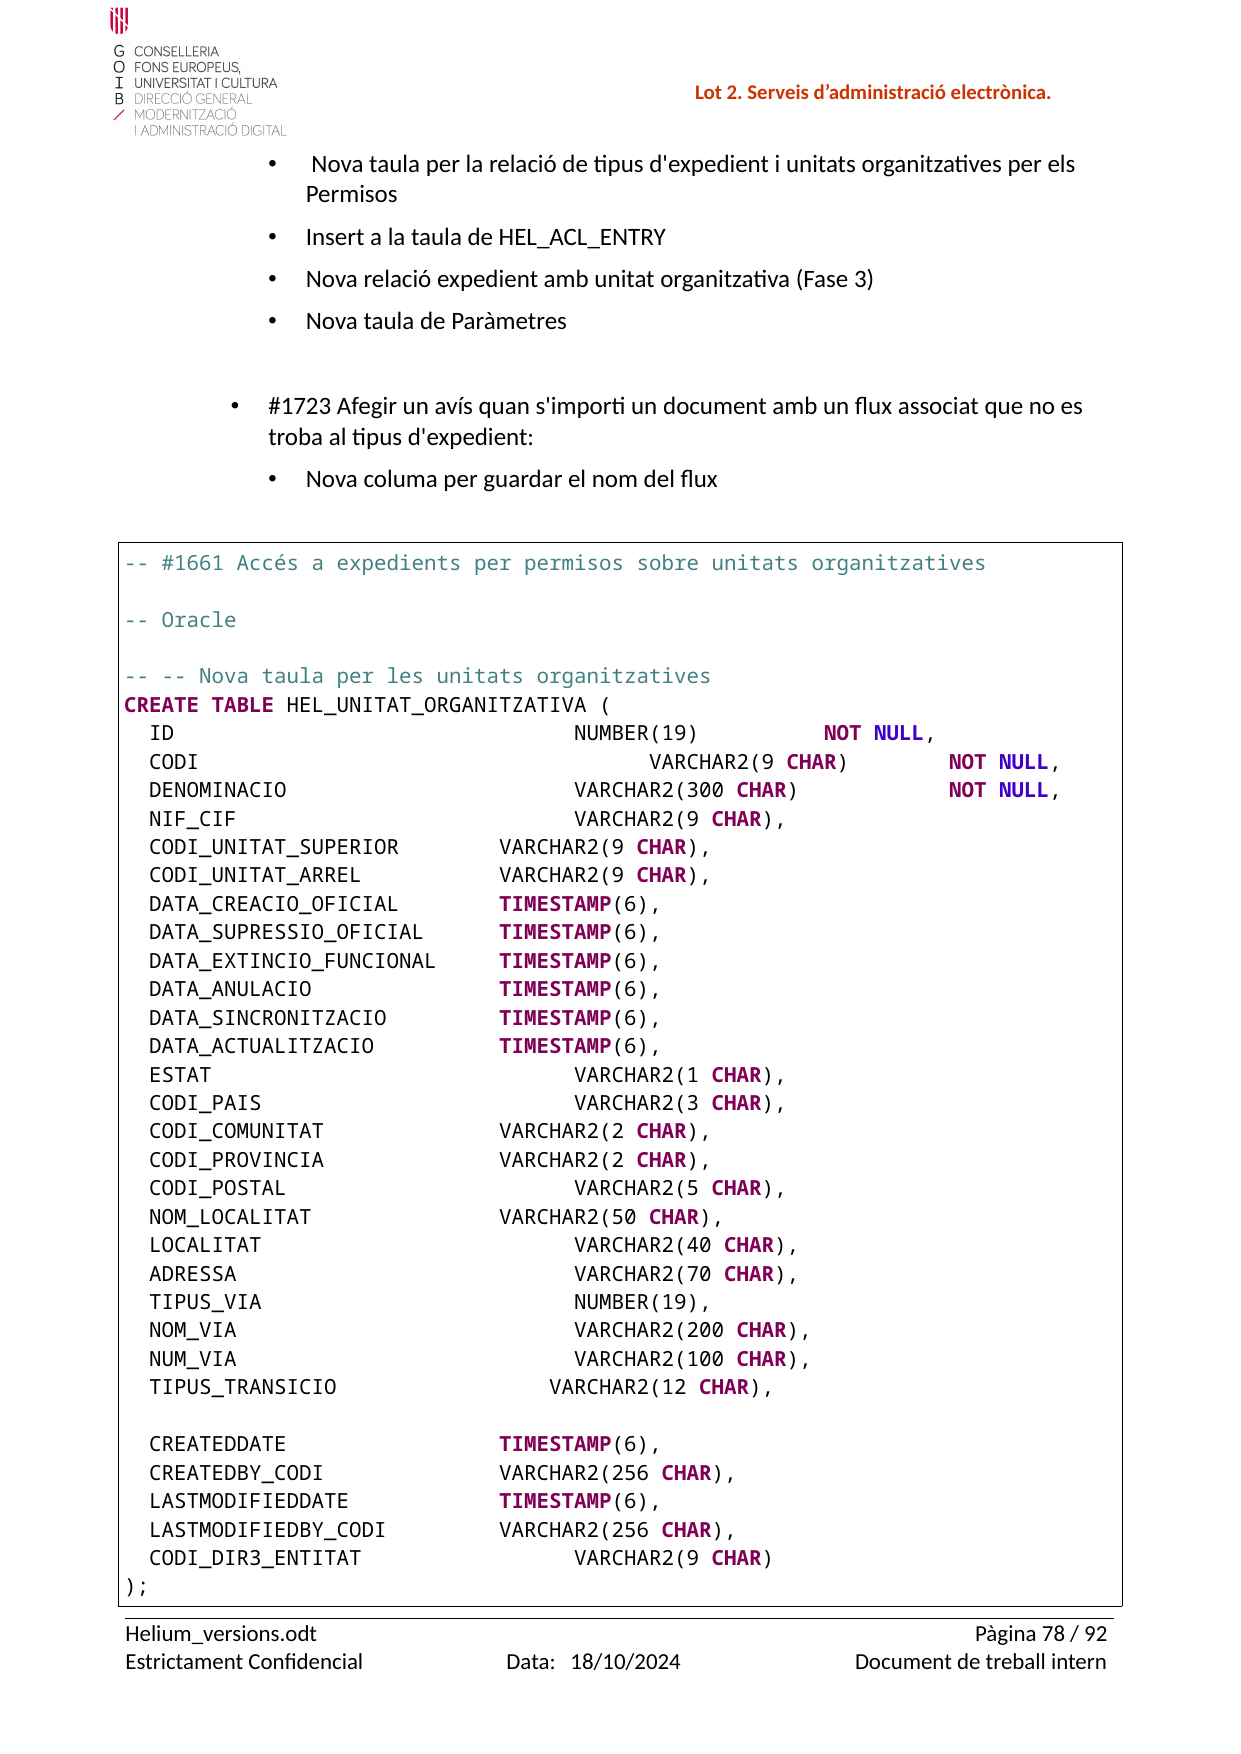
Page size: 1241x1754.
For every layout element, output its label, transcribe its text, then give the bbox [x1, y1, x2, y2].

list Nova taula de Paràmetres [268, 305, 1122, 336]
list Nova taula per la relació de tipus d'expedient i unitats organitzatives per els Permisos [268, 148, 1122, 209]
list Nova relació expedient amb unitat organitzativa (Fase 3) [268, 263, 1122, 293]
table_header -- #1661 Accés a expedients per permisos sobre unitats organitzatives -- Oracle -- -- Nova taula per les unitats organitzatives CREATE TABLE HEL_UNITAT_ORGANITZATIVA ( ID NUMBER(19) NOT NULL, CODI VARCHAR2(9 CHAR) NOT NULL, DENOMINACIO VARCHAR2(300 CHAR) NOT NULL, NIF_CIF VARCHAR2(9 CHAR), CODI_UNITAT_SUPERIOR VARCHAR2(9 CHAR), CODI_UNITAT_ARREL VARCHAR2(9 CHAR), DATA_CREACIO_OFICIAL TIMESTAMP(6), DATA_SUPRESSIO_OFICIAL TIMESTAMP(6), DATA_EXTINCIO_FUNCIONAL TIMESTAMP(6), DATA_ANULACIO TIMESTAMP(6), DATA_SINCRONITZACIO TIMESTAMP(6), DATA_ACTUALITZACIO TIMESTAMP(6), ESTAT VARCHAR2(1 CHAR), CODI_PAIS VARCHAR2(3 CHAR), CODI_COMUNITAT VARCHAR2(2 CHAR), CODI_PROVINCIA VARCHAR2(2 CHAR), CODI_POSTAL VARCHAR2(5 CHAR), NOM_LOCALITAT VARCHAR2(50 CHAR), LOCALITAT VARCHAR2(40 CHAR), ADRESSA VARCHAR2(70 CHAR), TIPUS_VIA NUMBER(19), NOM_VIA VARCHAR2(200 CHAR), NUM_VIA VARCHAR2(100 CHAR), TIPUS_TRANSICIO VARCHAR2(12 CHAR), CREATEDDATE TIMESTAMP(6), CREATEDBY_CODI VARCHAR2(256 CHAR), LASTMODIFIEDDATE TIMESTAMP(6), LASTMODIFIEDBY_CODI VARCHAR2(256 CHAR), CODI_DIR3_ENTITAT VARCHAR2(9 CHAR) ); [119, 543, 1122, 1606]
picture [100, 0, 297, 144]
list #1723 Afegir un avís quan s'importi un document amb un flux associat que no es troba al tipus d'expedient: [231, 390, 1122, 451]
list Insert a la taula de HEL_ACL_ENTRY [268, 221, 1122, 251]
list Nova columa per guardar el nom del flux [268, 463, 1122, 494]
